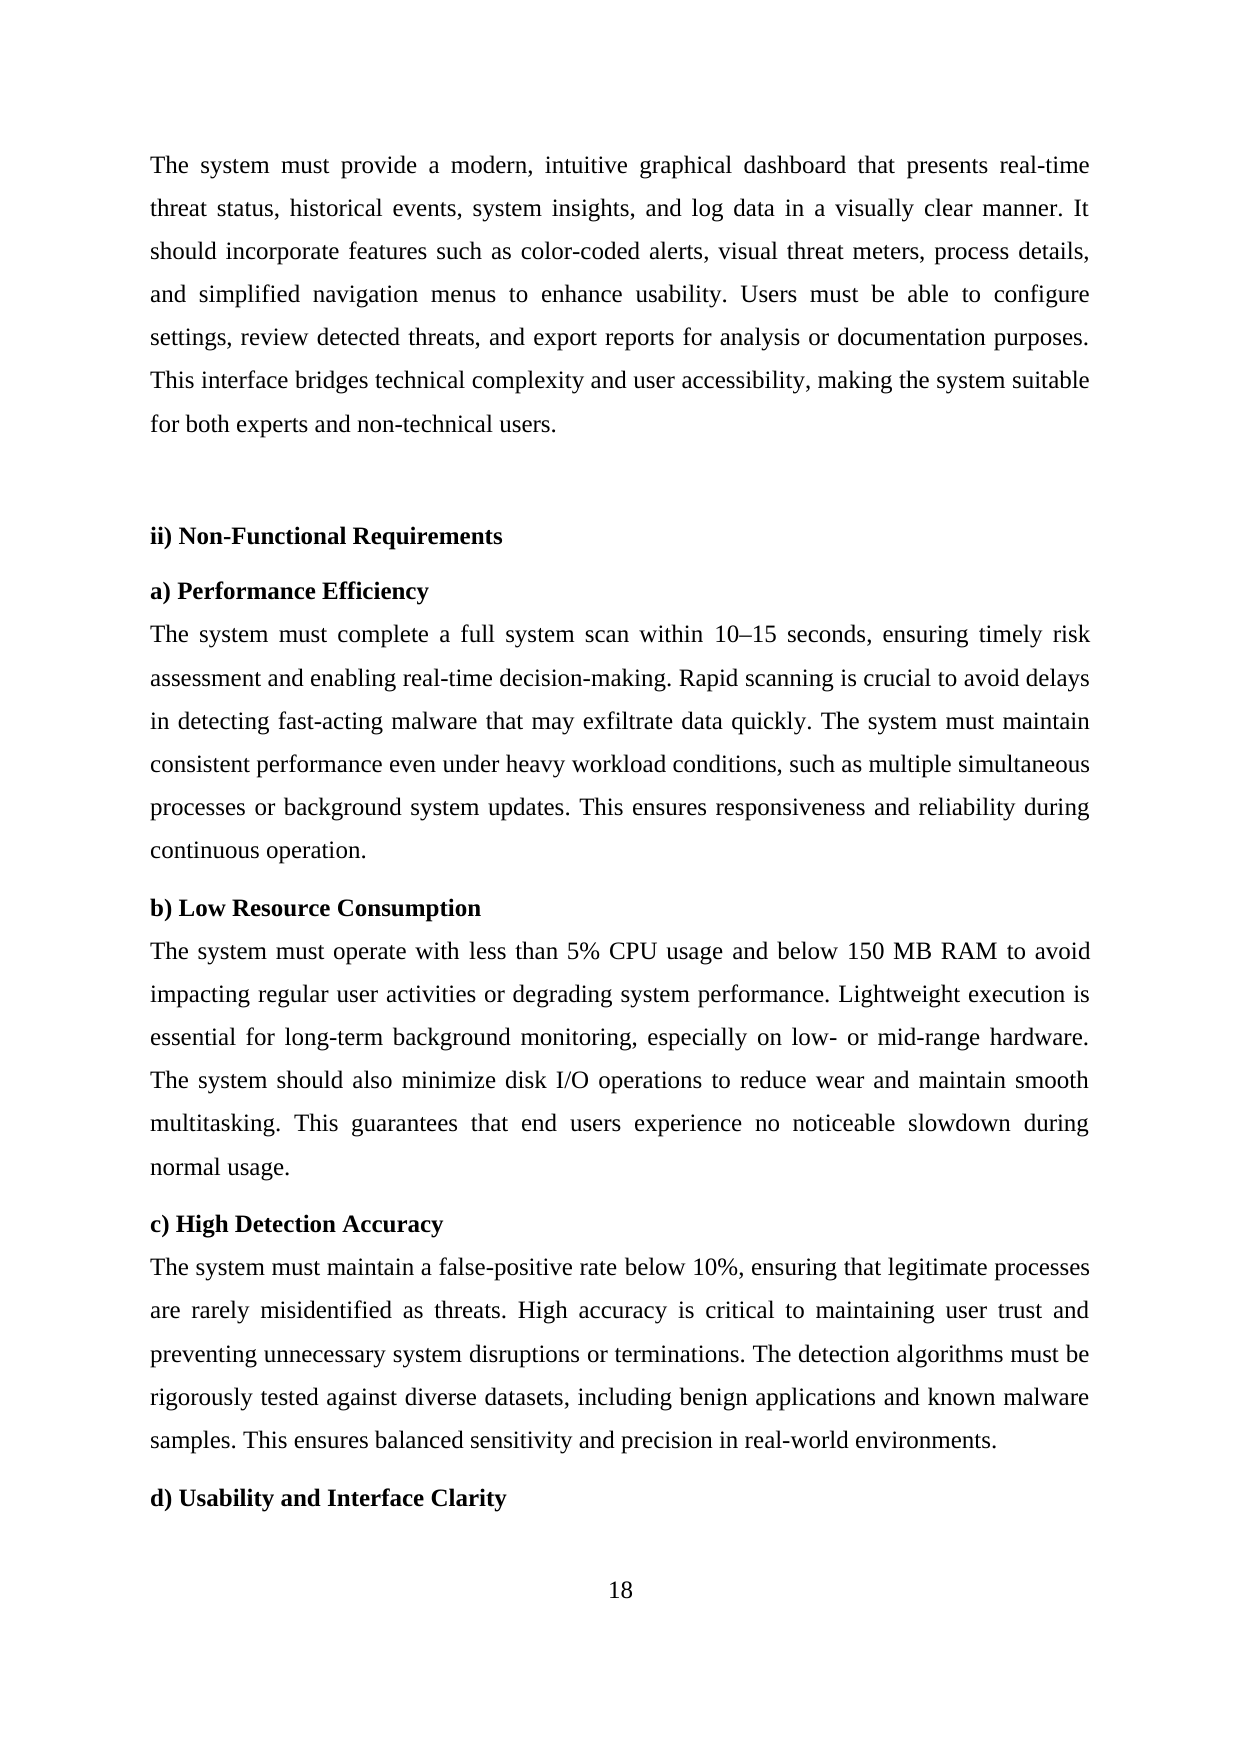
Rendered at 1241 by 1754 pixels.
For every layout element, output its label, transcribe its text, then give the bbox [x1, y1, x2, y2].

text The system must maintain a false-positive rate below 10%, ensuring that legitimate processes are rarely misidentified as threats. High accuracy is critical to maintaining user trust and preventing unnecessary system disruptions or terminations. The detection algorithms must be rigorously tested against diverse datasets, including benign applications and known malware samples. This ensures balanced sensitivity and precision in real-world environments. [150, 1252, 1091, 1454]
subtitle ii) Non-Functional Requirements [150, 521, 1091, 550]
subtitle b) Low Resource Consumption [150, 893, 1091, 922]
subtitle a) Performance Efficiency [150, 576, 1091, 605]
text The system must complete a full system scan within 10–15 seconds, ensuring timely risk assessment and enabling real-time decision-making. Rapid scanning is crucial to avoid delays in detecting fast-acting malware that may exfiltrate data quickly. The system must maintain consistent performance even under heavy workload conditions, such as multiple simultaneous processes or background system updates. This ensures responsiveness and reliability during continuous operation. [150, 619, 1091, 864]
text The system must provide a modern, intuitive graphical dashboard that presents real-time threat status, historical events, system insights, and log data in a visually clear manner. It should incorporate features such as color-coded alerts, visual threat meters, process details, and simplified navigation menus to enhance usability. Users must be able to configure settings, review detected threats, and export reports for analysis or documentation purposes. This interface bridges technical complexity and user accessibility, making the system suitable for both experts and non-technical users. [150, 150, 1091, 437]
subtitle d) Usability and Interface Clarity [150, 1483, 1091, 1511]
subtitle c) High Detection Accuracy [150, 1209, 1091, 1238]
text The system must operate with less than 5% CPU usage and below 150 MB RAM to avoid impacting regular user activities or degrading system performance. Lightweight execution is essential for long-term background monitoring, especially on low- or mid-range hardware. The system should also minimize disk I/O operations to reduce wear and maintain smooth multitasking. This guarantees that end users experience no noticeable slowdown during normal usage. [150, 936, 1091, 1180]
